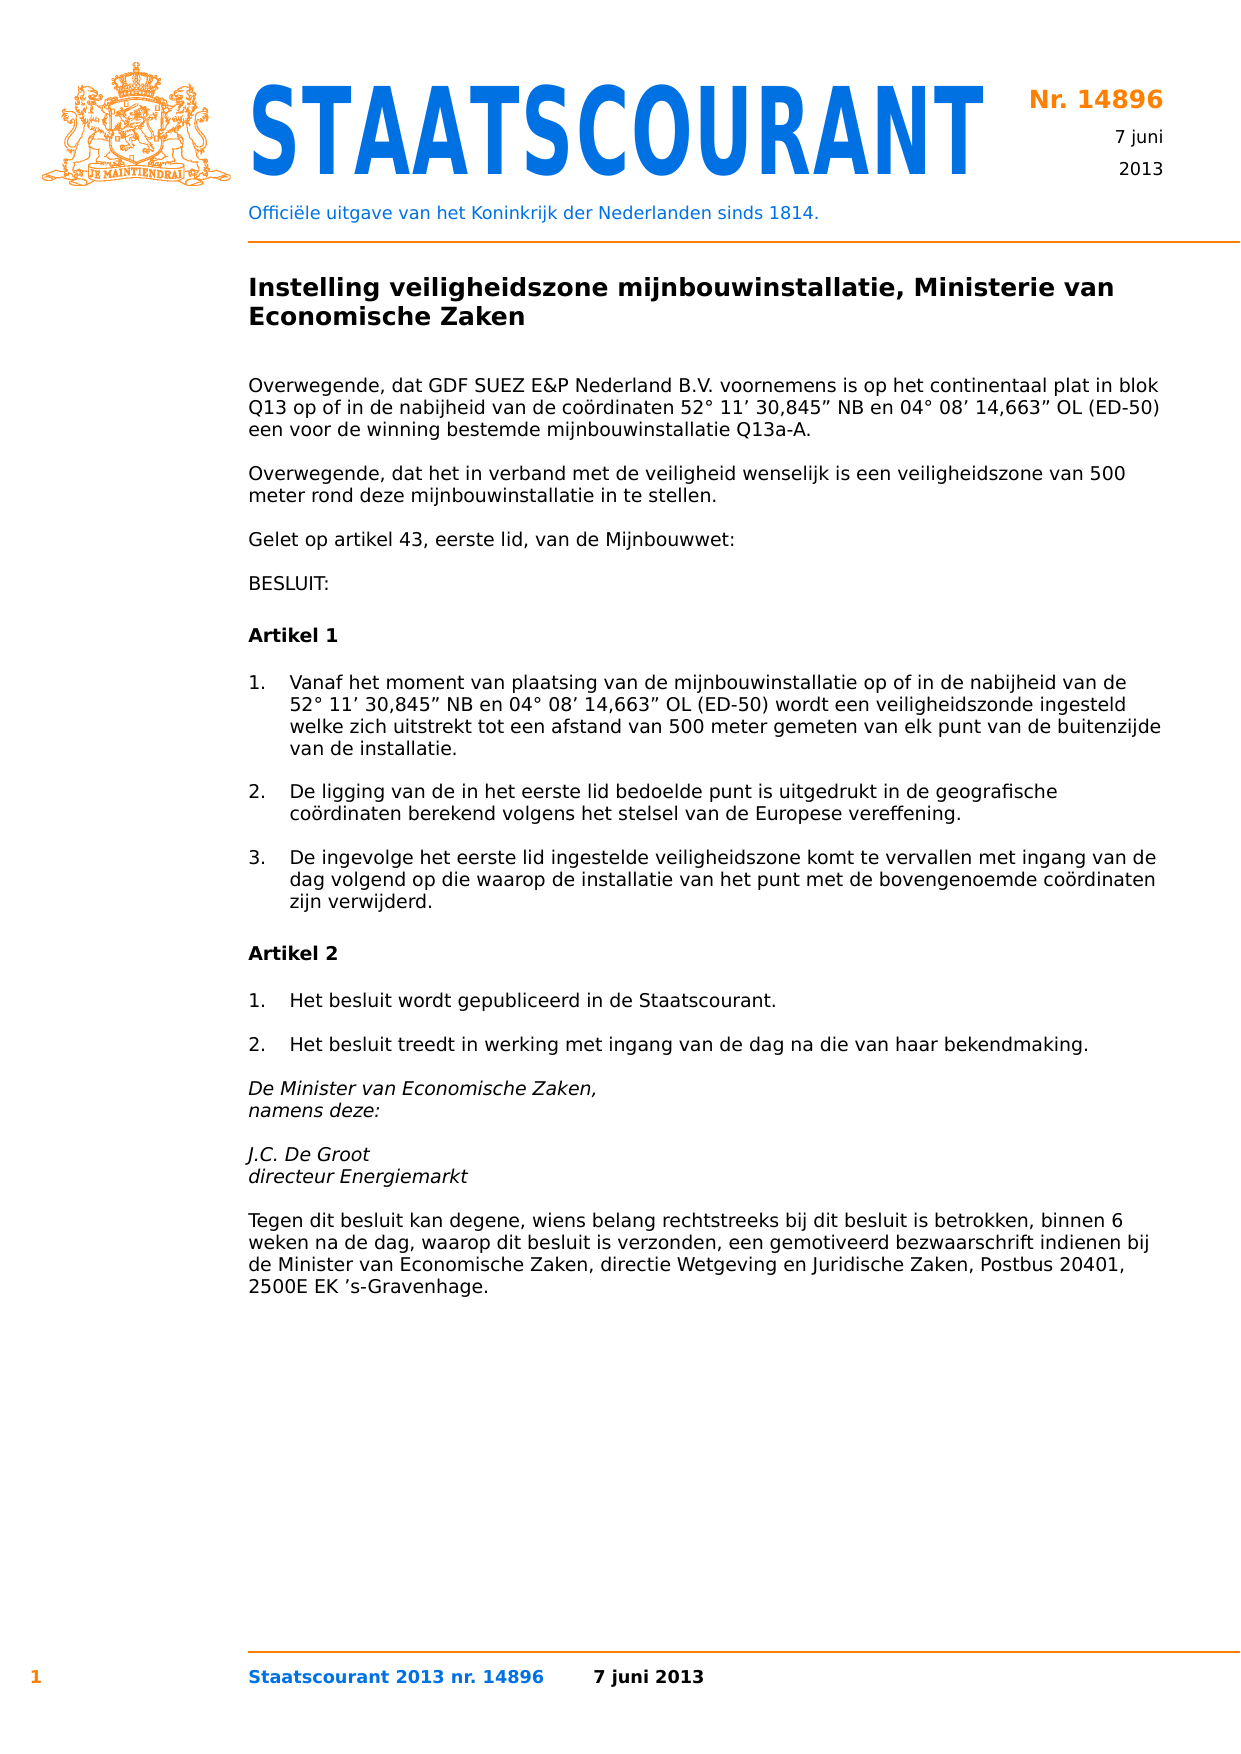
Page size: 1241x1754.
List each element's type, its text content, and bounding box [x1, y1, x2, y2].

text BESLUIT: [248, 573, 1163, 594]
table_cell 7 juni [998, 121, 1240, 153]
text 3. De ingevolge het eerste lid ingestelde veiligheidszone komt te vervallen met ingang van de dag volgend op die waarop de installatie van het punt met de bovengenoemde coördinaten zijn verwijderd. [248, 847, 1163, 913]
subtitle Artikel 2 [248, 943, 1163, 965]
table_header Nr. 14896 [998, 62, 1240, 121]
text Tegen dit besluit kan degene, wiens belang rechtstreeks bij dit besluit is betrokken, binnen 6 weken na de dag, waarop dit besluit is verzonden, een gemotiveerd bezwaarschrift indienen bij de Minister van Economische Zaken, directie Wetgeving en Juridische Zaken, Postbus 20401, 2500E EK ’s-Gravenhage. [248, 1209, 1163, 1297]
subtitle Instelling veiligheidszone mijnbouwinstallatie, Ministerie van Economische Zaken [248, 273, 1163, 331]
text 2. De ligging van de in het eerste lid bedoelde punt is uitgedrukt in de geografische coördinaten berekend volgens het stelsel van de Europese vereffening. [248, 781, 1163, 825]
text Overwegende, dat het in verband met de veiligheid wenselijk is een veiligheidszone van 500 meter rond deze mijnbouwinstallatie in te stellen. [248, 463, 1163, 507]
table_cell Officiële uitgave van het Koninkrijk der Nederlanden sinds 1814. [248, 203, 1240, 241]
table_cell 2013 [998, 153, 1240, 203]
subtitle Artikel 1 [248, 624, 1163, 647]
table_header STAATSCOURANT [248, 62, 998, 203]
text 2. Het besluit treedt in werking met ingang van de dag na die van haar bekendmaking. [248, 1034, 1163, 1056]
text Overwegende, dat GDF SUEZ E&P Nederland B.V. voornemens is op het continentaal plat in blok Q13 op of in de nabijheid van de coördinaten 52° 11’ 30,845” NB en 04° 08’ 14,663” OL (ED-50) een voor de winning bestemde mijnbouwinstallatie Q13a-A. [248, 375, 1163, 441]
picture [41, 62, 231, 186]
table_header [25, 62, 248, 241]
text Gelet op artikel 43, eerste lid, van de Mijnbouwwet: [248, 529, 1163, 551]
text 1. Het besluit wordt gepubliceerd in de Staatscourant. [248, 990, 1163, 1012]
text 1. Vanaf het moment van plaatsing van de mijnbouwinstallatie op of in de nabijheid van de 52° 11’ 30,845” NB en 04° 08’ 14,663” OL (ED-50) wordt een veiligheidszonde ingesteld welke zich uitstrekt tot een afstand van 500 meter gemeten van elk punt van de buitenzijde van de installatie. [248, 672, 1163, 759]
text De Minister van Economische Zaken, namens deze: J.C. De Groot directeur Energiemarkt [248, 1078, 1163, 1188]
